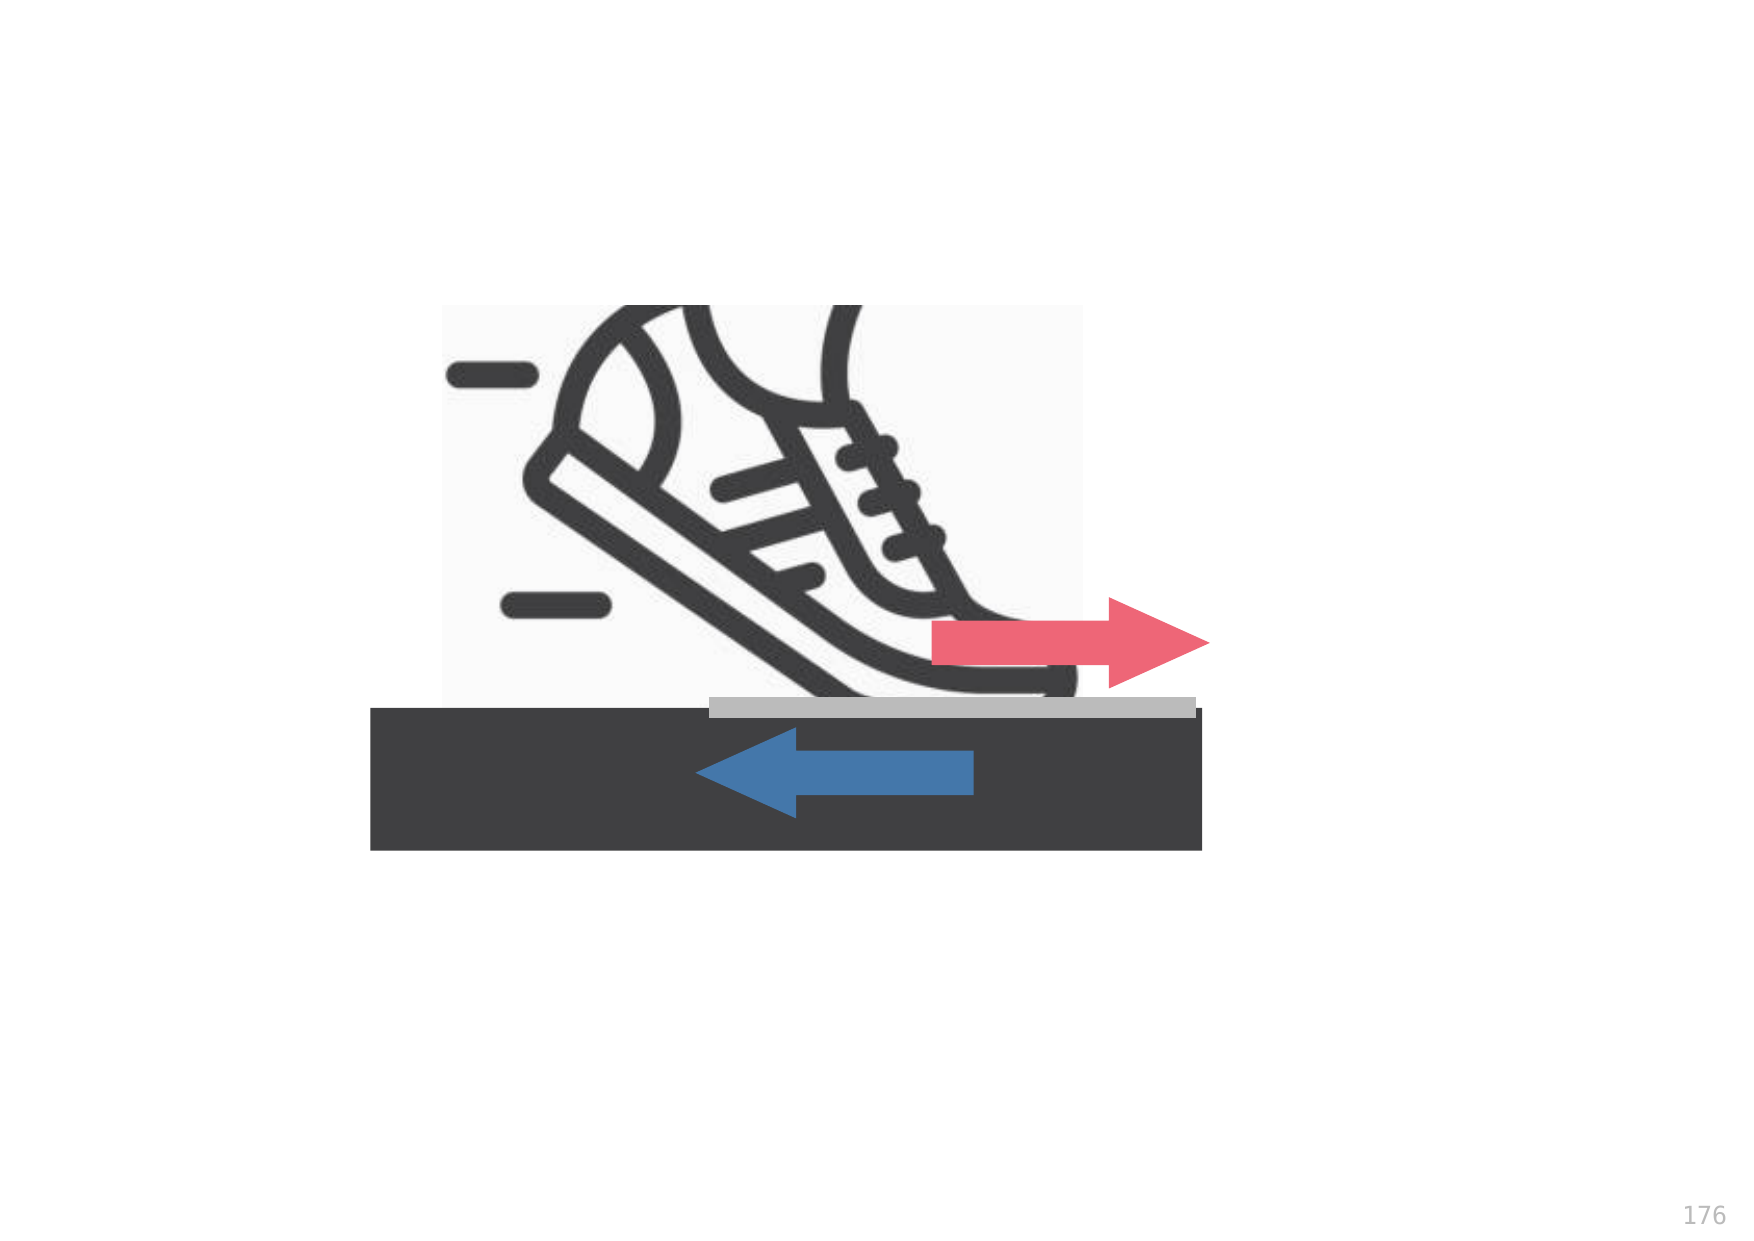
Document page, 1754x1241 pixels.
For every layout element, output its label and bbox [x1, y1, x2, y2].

text_box [370, 707, 1203, 851]
text_box [931, 597, 1210, 689]
picture [442, 305, 1083, 707]
